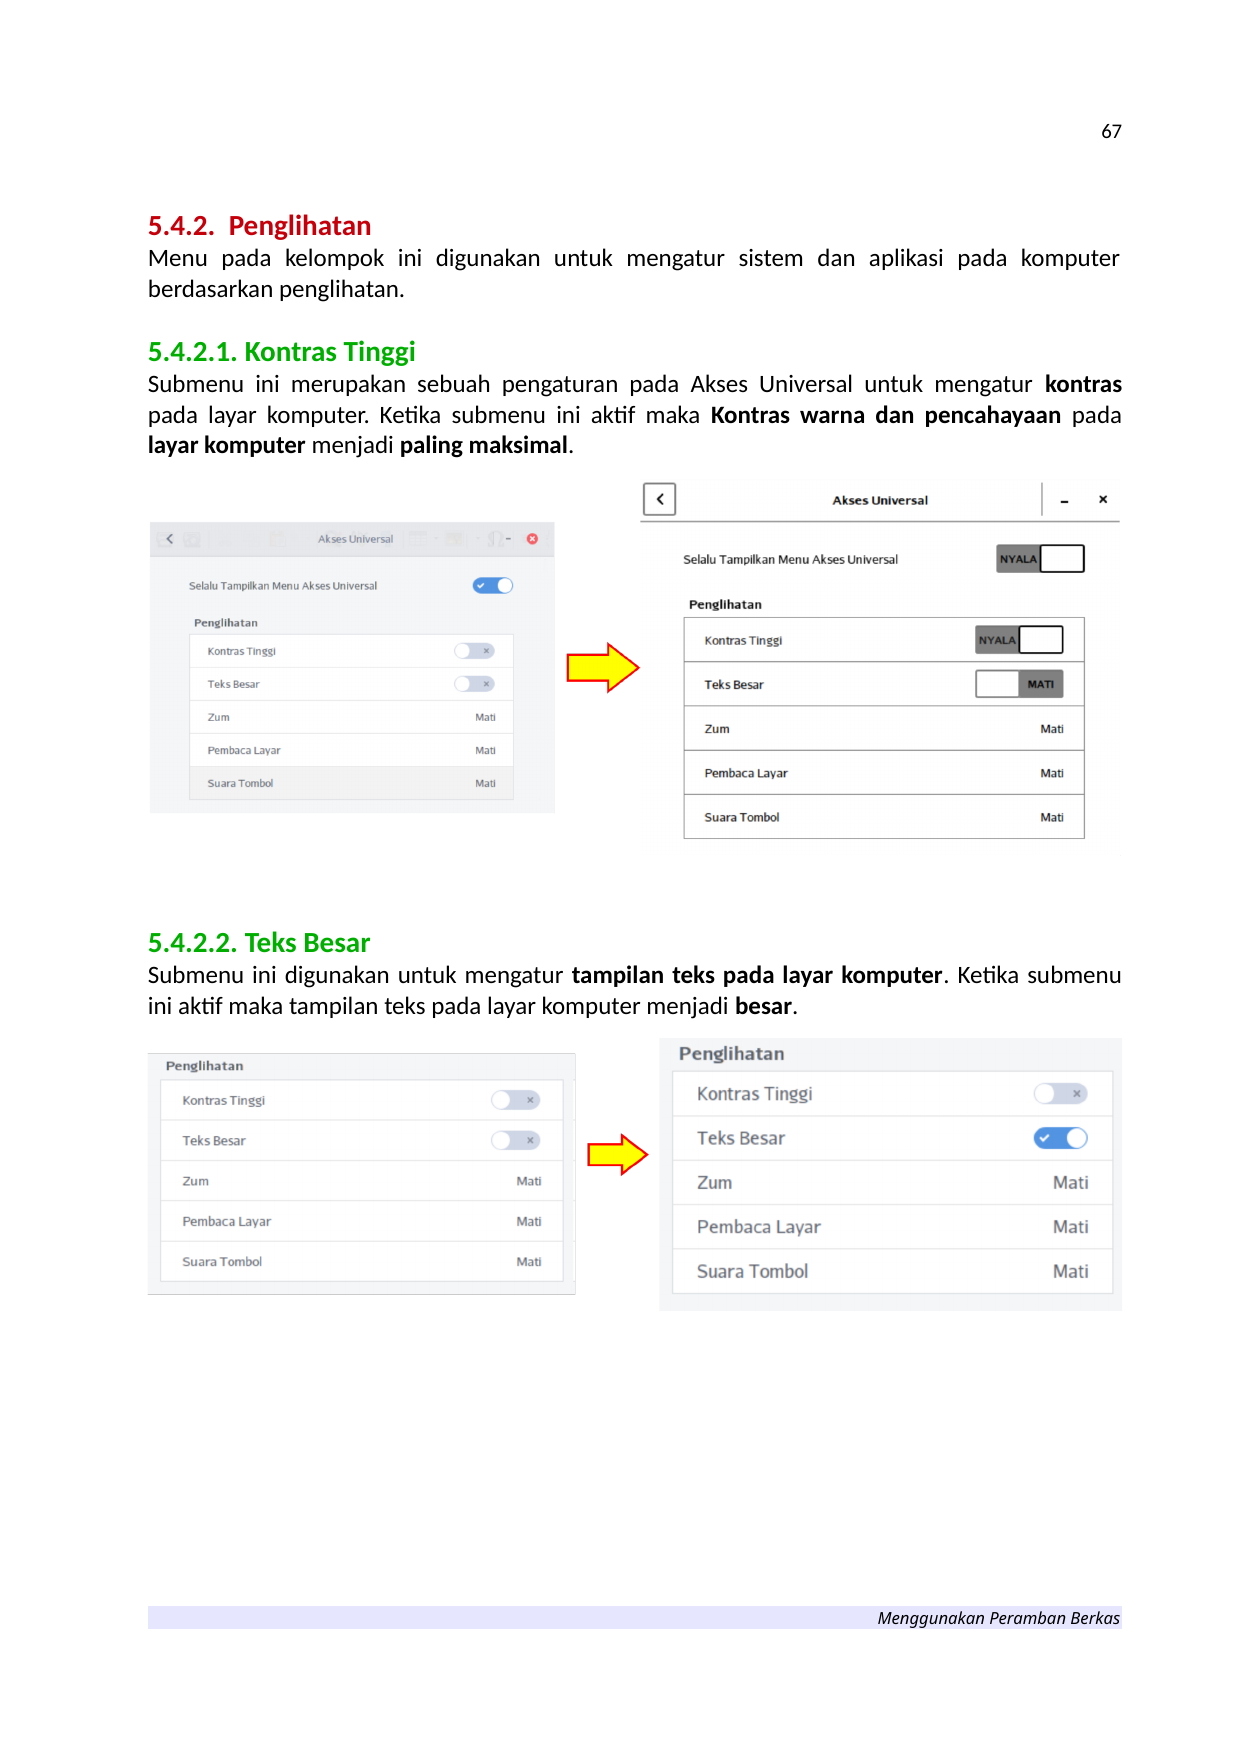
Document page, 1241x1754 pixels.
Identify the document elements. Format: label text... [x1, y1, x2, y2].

text Submenu ini digunakan untuk mengatur tampilan teks pada layar komputer. Ketika submenu ini aktif maka tampilan teks pada layar komputer menjadi besar. [148, 959, 1122, 1020]
text Menu pada kelompok ini digunakan untuk mengatur sistem dan aplikasi pada komputer berdasarkan penglihatan. [148, 242, 1122, 303]
subtitle Penglihatan [148, 207, 1122, 242]
picture [147, 477, 1123, 858]
subtitle Teks Besar [148, 924, 1122, 959]
picture [147, 1038, 1123, 1311]
subtitle Kontras Tinggi [148, 333, 1122, 368]
text Submenu ini merupakan sebuah pengaturan pada Akses Universal untuk mengatur kontras pada layar komputer. Ketika submenu ini aktif maka Kontras warna dan pencahayaan pada layar komputer menjadi paling maksimal. [148, 368, 1122, 460]
